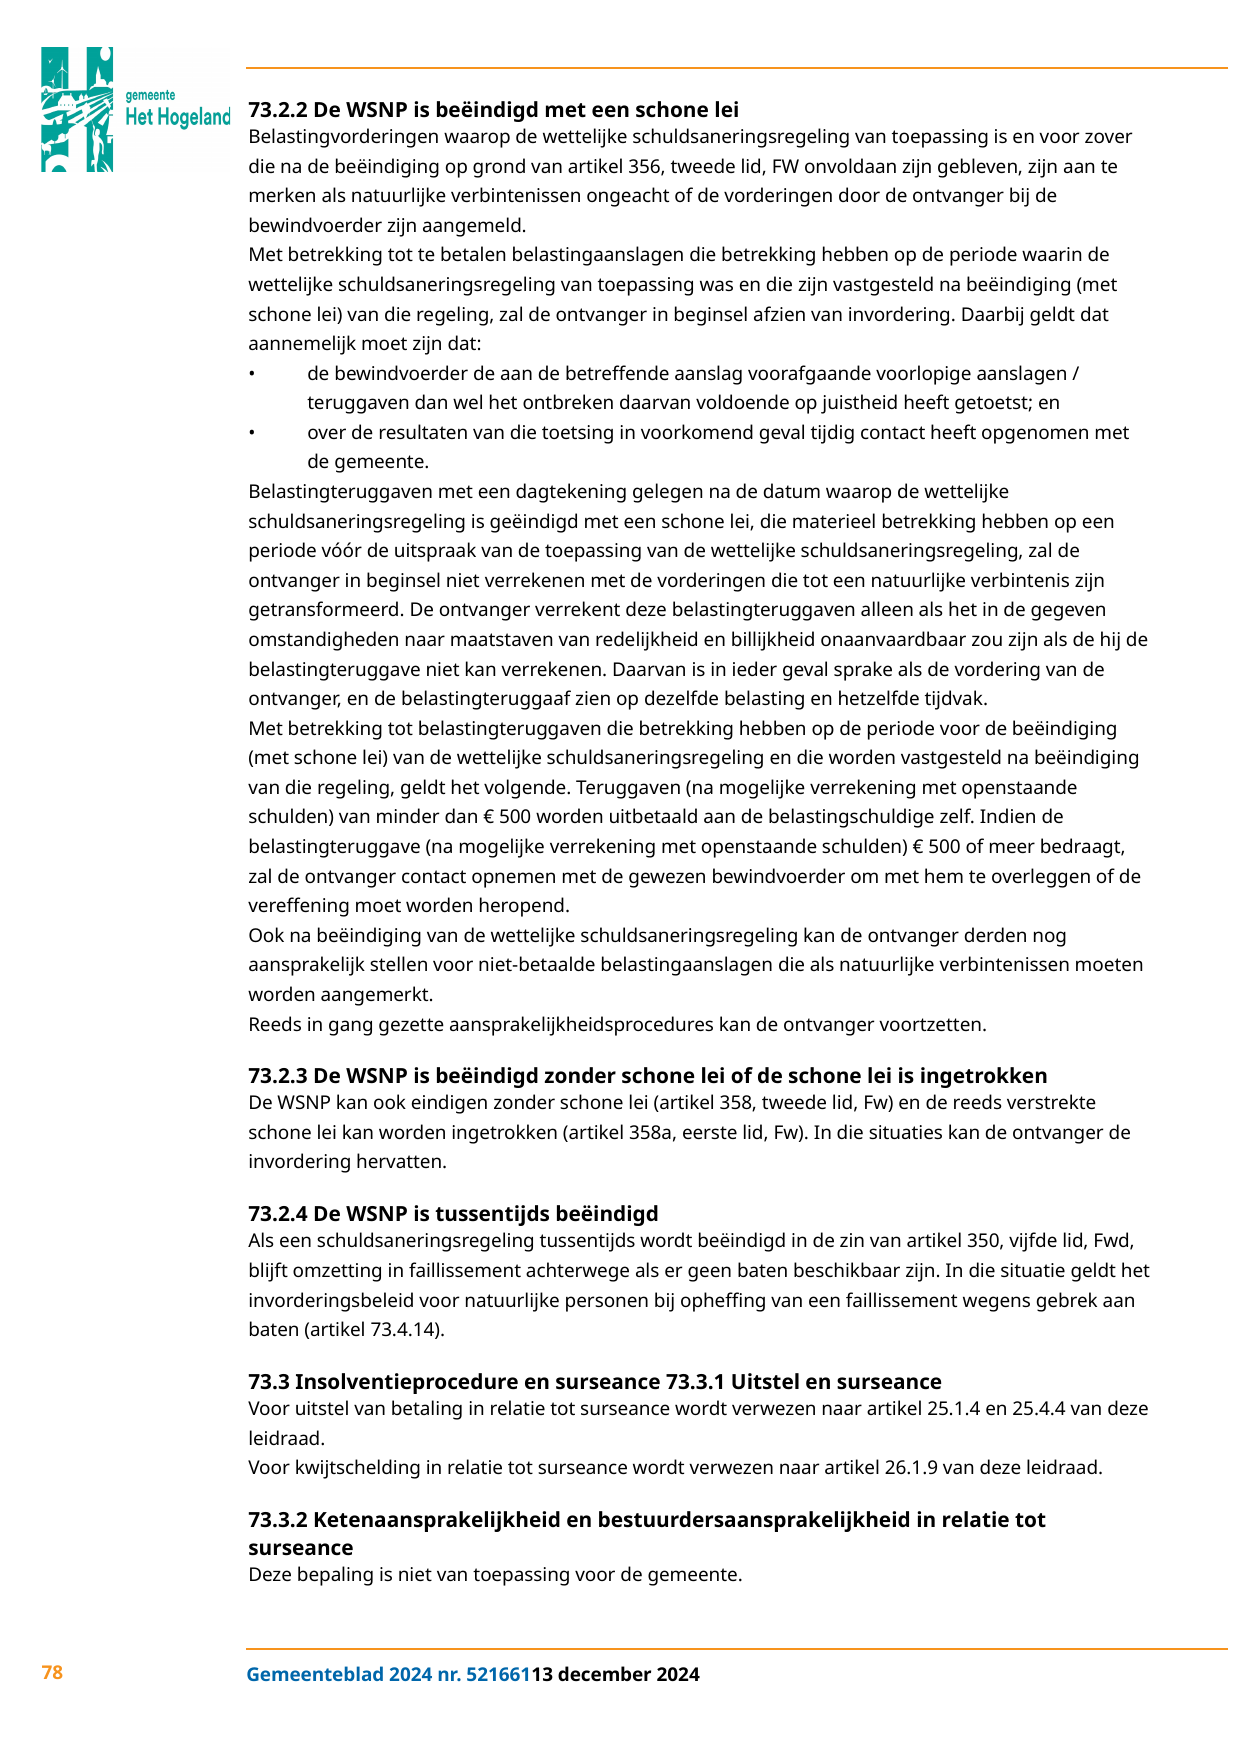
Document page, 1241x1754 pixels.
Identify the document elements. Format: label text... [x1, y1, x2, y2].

text Met betrekking tot te betalen belastingaanslagen die betrekking hebben op de periode waarin de wettelijke schuldsaneringsregeling van toepassing was en die zijn vastgesteld na beëindiging (met schone lei) van die regeling, zal de ontvanger in beginsel afzien van invordering. Daarbij geldt dat aannemelijk moet zijn dat: [248, 242, 1152, 356]
text Ook na beëindiging van de wettelijke schuldsaneringsregeling kan de ontvanger derden nog aansprakelijk stellen voor niet-betaalde belastingaanslagen die als natuurlijke verbintenissen moeten worden aangemerkt. [248, 922, 1152, 1007]
text Met betrekking tot belastingteruggaven die betrekking hebben op de periode voor de beëindiging (met schone lei) van de wettelijke schuldsaneringsregeling en die worden vastgesteld na beëindiging van die regeling, geldt het volgende. Teruggaven (na mogelijke verrekening met openstaande schulden) van minder dan € 500 worden uitbetaald aan de belastingschuldige zelf. Indien de belastingteruggave (na mogelijke verrekening met openstaande schulden) € 500 of meer bedraagt, zal de ontvanger contact opnemen met de gewezen bewindvoerder om met hem te overleggen of de vereffening moet worden heropend. [248, 715, 1152, 918]
list de bewindvoerder de aan de betreffende aanslag voorafgaande voorlopige aanslagen / teruggaven dan wel het ontbreken daarvan voldoende op juistheid heeft getoetst; en [248, 360, 1152, 415]
text Belastingvorderingen waarop de wettelijke schuldsaneringsregeling van toepassing is en voor zover die na de beëindiging op grond van artikel 356, tweede lid, FW onvoldaan zijn gebleven, zijn aan te merken als natuurlijke verbintenissen ongeacht of de vorderingen door de ontvanger bij de bewindvoerder zijn aangemeld. [248, 123, 1152, 238]
text 73.3.2 Ketenaansprakelijkheid en bestuurdersaansprakelijkheid in relatie tot surseance [248, 1505, 1152, 1562]
text 73.3 Insolventieprocedure en surseance 73.3.1 Uitstel en surseance [248, 1367, 1152, 1395]
text 73.2.2 De WSNP is beëindigd met een schone lei [248, 95, 1152, 123]
list over de resultaten van die toetsing in voorkomend geval tijdig contact heeft opgenomen met de gemeente. [248, 419, 1152, 474]
text Voor kwijtschelding in relatie tot surseance wordt verwezen naar artikel 26.1.9 van deze leidraad. [248, 1454, 1152, 1480]
text Belastingteruggaven met een dagtekening gelegen na de datum waarop de wettelijke schuldsaneringsregeling is geëindigd met een schone lei, die materieel betrekking hebben op een periode vóór de uitspraak van de toepassing van de wettelijke schuldsaneringsregeling, zal de ontvanger in beginsel niet verrekenen met de vorderingen die tot een natuurlijke verbintenis zijn getransformeerd. De ontvanger verrekent deze belastingteruggaven alleen als het in de gegeven omstandigheden naar maatstaven van redelijkheid en billijkheid onaanvaardbaar zou zijn als de hij de belastingteruggave niet kan verrekenen. Daarvan is in ieder geval sprake als de vordering van de ontvanger, en de belastingteruggaaf zien op dezelfde belasting en hetzelfde tijdvak. [248, 478, 1152, 711]
text Deze bepaling is niet van toepassing voor de gemeente. [248, 1562, 1152, 1587]
text 73.2.3 De WSNP is beëindigd zonder schone lei of de schone lei is ingetrokken [248, 1061, 1152, 1089]
text Reeds in gang gezette aansprakelijkheidsprocedures kan de ontvanger voortzetten. [248, 1011, 1152, 1036]
text Als een schuldsaneringsregeling tussentijds wordt beëindigd in de zin van artikel 350, vijfde lid, Fwd, blijft omzetting in faillissement achterwege als er geen baten beschikbaar zijn. In die situatie geldt het invorderingsbeleid voor natuurlijke personen bij opheffing van een faillissement wegens gebrek aan baten (artikel 73.4.14). [248, 1228, 1152, 1342]
text Voor uitstel van betaling in relatie tot surseance wordt verwezen naar artikel 25.1.4 en 25.4.4 van deze leidraad. [248, 1395, 1152, 1451]
picture [41, 47, 231, 172]
text 73.2.4 De WSNP is tussentijds beëindigd [248, 1199, 1152, 1228]
text De WSNP kan ook eindigen zonder schone lei (artikel 358, tweede lid, Fw) en de reeds verstrekte schone lei kan worden ingetrokken (artikel 358a, eerste lid, Fw). In die situaties kan de ontvanger de invordering hervatten. [248, 1089, 1152, 1174]
